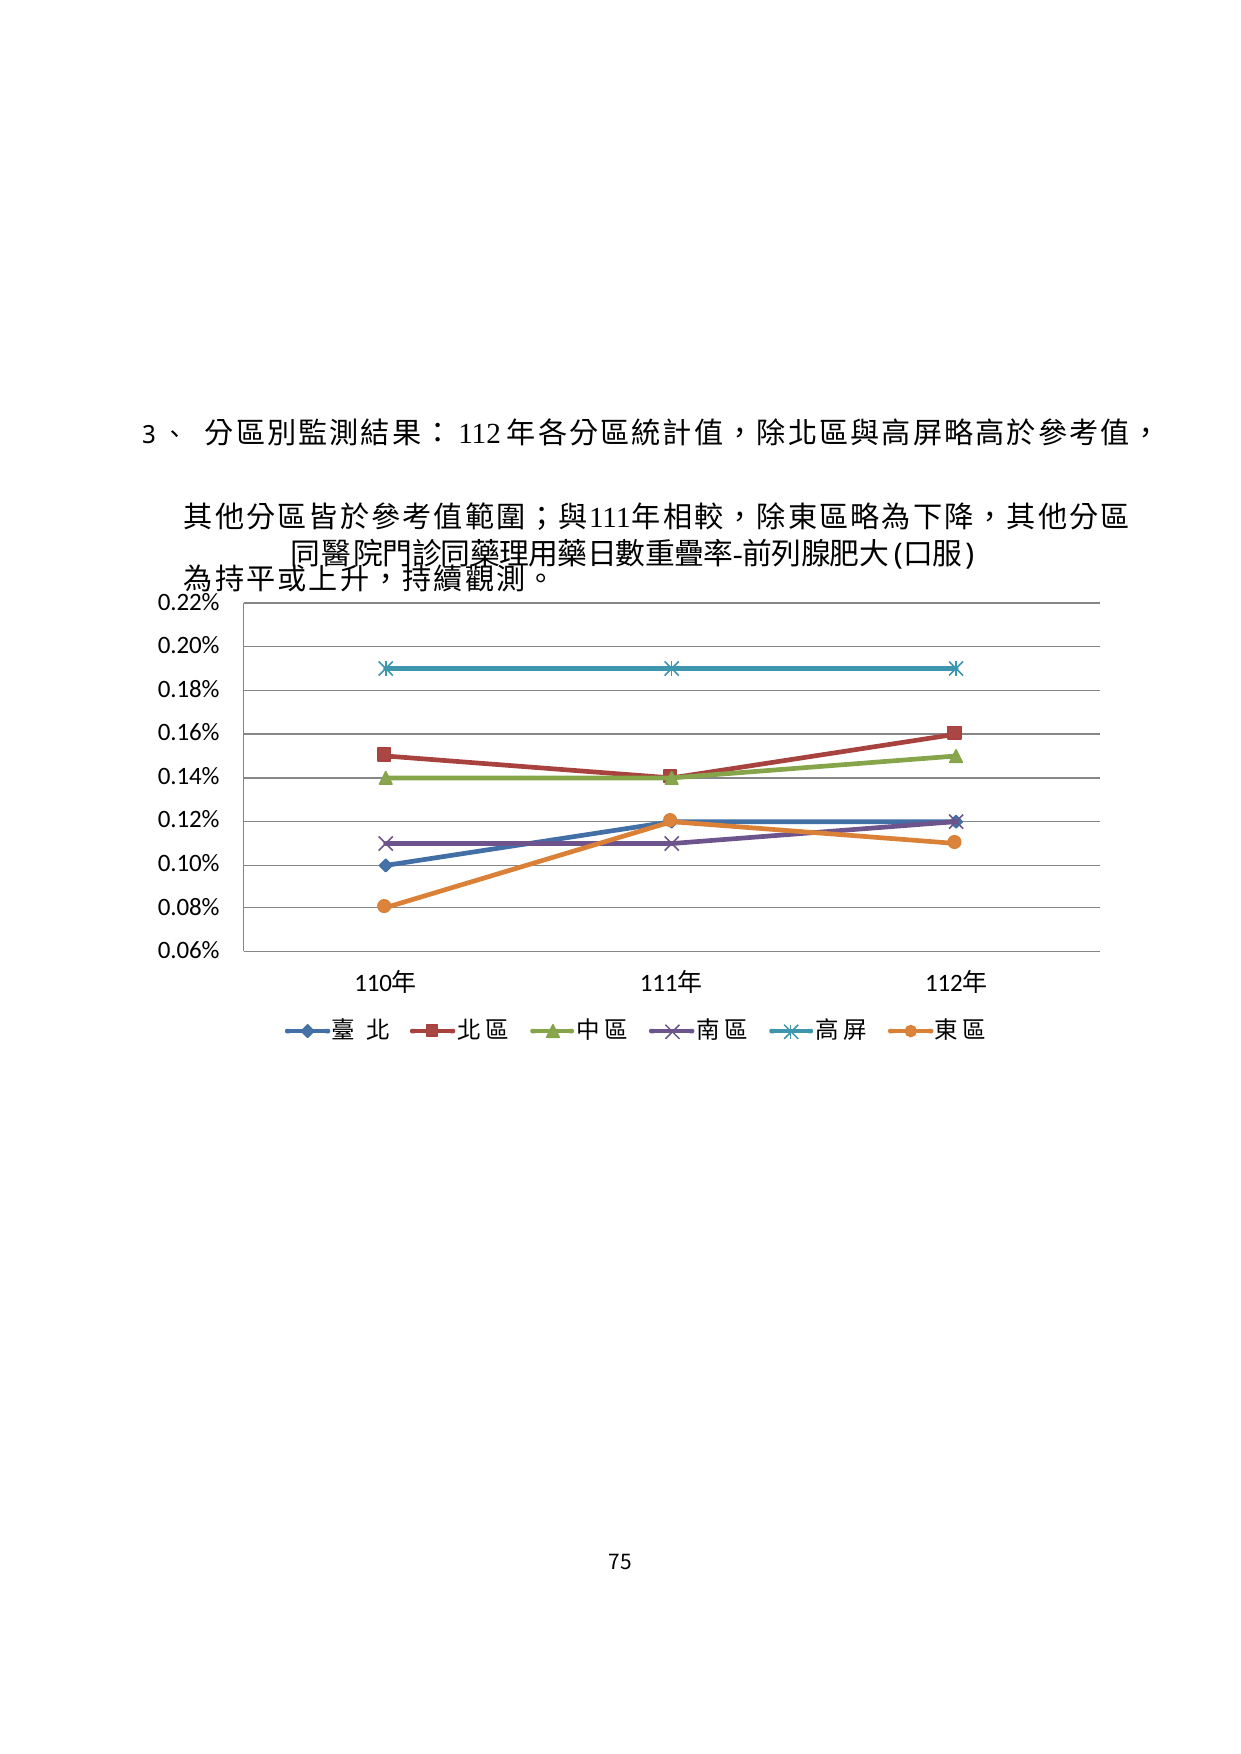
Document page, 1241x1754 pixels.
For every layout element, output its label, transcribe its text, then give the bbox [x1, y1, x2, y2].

list [139, 160, 1151, 348]
list 分區別監測結果：112年各分區統計值，除北區與高屏略高於參考值，其他分區皆於參考值範圍；與111年相較，除東區略為下降，其他分區為持平或上升，持續觀測。 [139, 348, 1151, 598]
